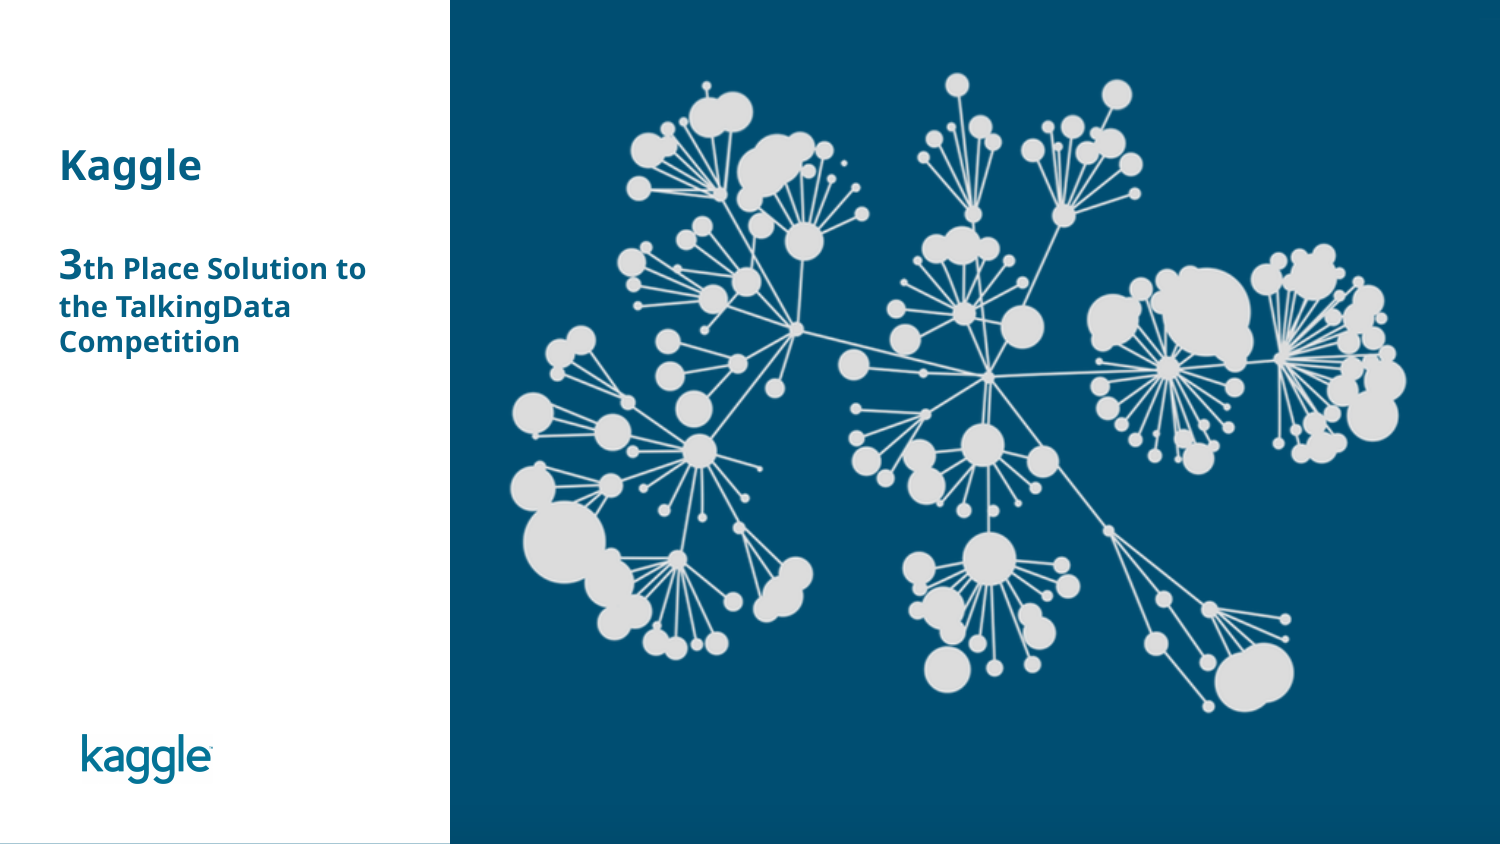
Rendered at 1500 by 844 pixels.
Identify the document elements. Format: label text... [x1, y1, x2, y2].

picture [840, 160, 848, 167]
picture [82, 734, 213, 784]
text_box [0, 0, 450, 844]
picture [132, 752, 144, 767]
picture [510, 73, 1407, 713]
picture [158, 752, 169, 767]
text_box Kaggle 3th Place Solution to the TalkingData Competition [0, 0, 388, 497]
